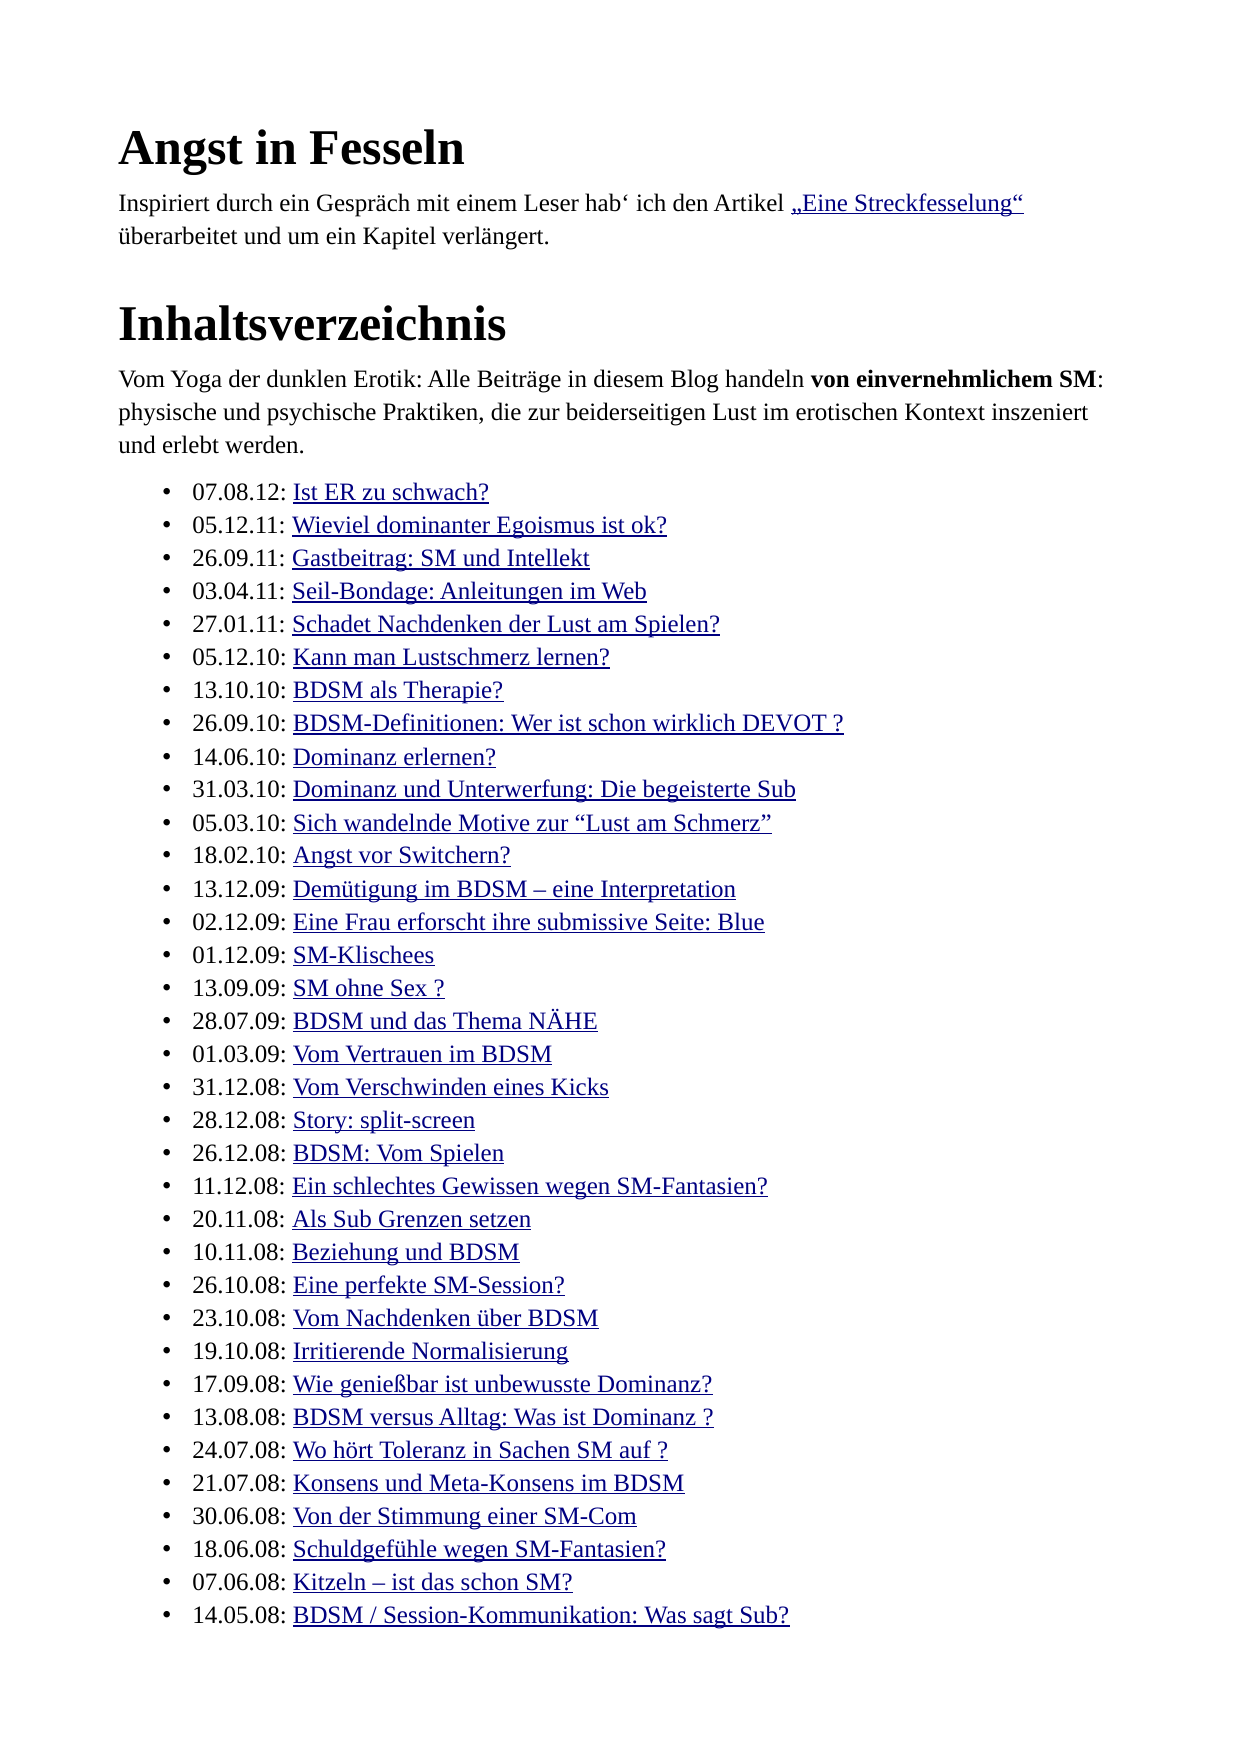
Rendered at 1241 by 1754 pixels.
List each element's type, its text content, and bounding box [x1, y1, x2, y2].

list 31.12.08: Vom Verschwinden eines Kicks [162, 1072, 1122, 1101]
list 01.03.09: Vom Vertrauen im BDSM [162, 1039, 1122, 1067]
list 23.10.08: Vom Nachdenken über BDSM [162, 1303, 1122, 1332]
list 11.12.08: Ein schlechtes Gewissen wegen SM-Fantasien? [162, 1171, 1122, 1199]
list 17.09.08: Wie genießbar ist unbewusste Dominanz? [162, 1369, 1122, 1398]
list 19.10.08: Irritierende Normalisierung [162, 1336, 1122, 1365]
list 18.06.08: Schuldgefühle wegen SM-Fantasien? [162, 1534, 1122, 1563]
subtitle Angst in Fesseln [118, 118, 1122, 176]
list 26.12.08: BDSM: Vom Spielen [162, 1138, 1122, 1167]
list 07.06.08: Kitzeln – ist das schon SM? [162, 1567, 1122, 1596]
list 02.12.09: Eine Frau erforscht ihre submissive Seite: Blue [162, 907, 1122, 935]
list 18.02.10: Angst vor Switchern? [162, 841, 1122, 869]
list 28.07.09: BDSM und das Thema NÄHE [162, 1006, 1122, 1034]
list 26.09.11: Gastbeitrag: SM und Intellekt [162, 543, 1122, 572]
list 26.10.08: Eine perfekte SM-Session? [162, 1270, 1122, 1299]
list 03.04.11: Seil-Bondage: Anleitungen im Web [162, 576, 1122, 605]
list 05.12.11: Wieviel dominanter Egoismus ist ok? [162, 510, 1122, 539]
list 01.12.09: SM-Klischees [162, 940, 1122, 968]
list 05.12.10: Kann man Lustschmerz lernen? [162, 642, 1122, 671]
list 13.09.09: SM ohne Sex ? [162, 973, 1122, 1001]
list 20.11.08: Als Sub Grenzen setzen [162, 1204, 1122, 1233]
list 13.10.10: BDSM als Therapie? [162, 676, 1122, 704]
list 24.07.08: Wo hört Toleranz in Sachen SM auf ? [162, 1435, 1122, 1464]
list 31.03.10: Dominanz und Unterwerfung: Die begeisterte Sub [162, 774, 1122, 803]
text Inspiriert durch ein Gespräch mit einem Leser hab‘ ich den Artikel „Eine Streckfesselung“ überarbeitet und um ein Kapitel verlängert. [118, 188, 1122, 250]
list 10.11.08: Beziehung und BDSM [162, 1237, 1122, 1266]
list 07.08.12: Ist ER zu schwach? [162, 477, 1122, 506]
list 13.12.09: Demütigung im BDSM – eine Interpretation [162, 874, 1122, 902]
list 26.09.10: BDSM-Definitionen: Wer ist schon wirklich DEVOT ? [162, 708, 1122, 737]
list 14.05.08: BDSM / Session-Kommunikation: Was sagt Sub? [162, 1600, 1122, 1629]
subtitle Inhaltsverzeichnis [118, 294, 1122, 351]
list 28.12.08: Story: split-screen [162, 1105, 1122, 1133]
list 21.07.08: Konsens und Meta-Konsens im BDSM [162, 1468, 1122, 1497]
list 27.01.11: Schadet Nachdenken der Lust am Spielen? [162, 609, 1122, 638]
list 14.06.10: Dominanz erlernen? [162, 742, 1122, 770]
list 13.08.08: BDSM versus Alltag: Was ist Dominanz ? [162, 1402, 1122, 1431]
list 30.06.08: Von der Stimmung einer SM-Com [162, 1501, 1122, 1530]
list 05.03.10: Sich wandelnde Motive zur “Lust am Schmerz” [162, 808, 1122, 836]
text Vom Yoga der dunklen Erotik: Alle Beiträge in diesem Blog handeln von einvernehmlichem SM: physische und psychische Praktiken, die zur beiderseitigen Lust im erotischen Kontext inszeniert und erlebt werden. [118, 364, 1122, 458]
